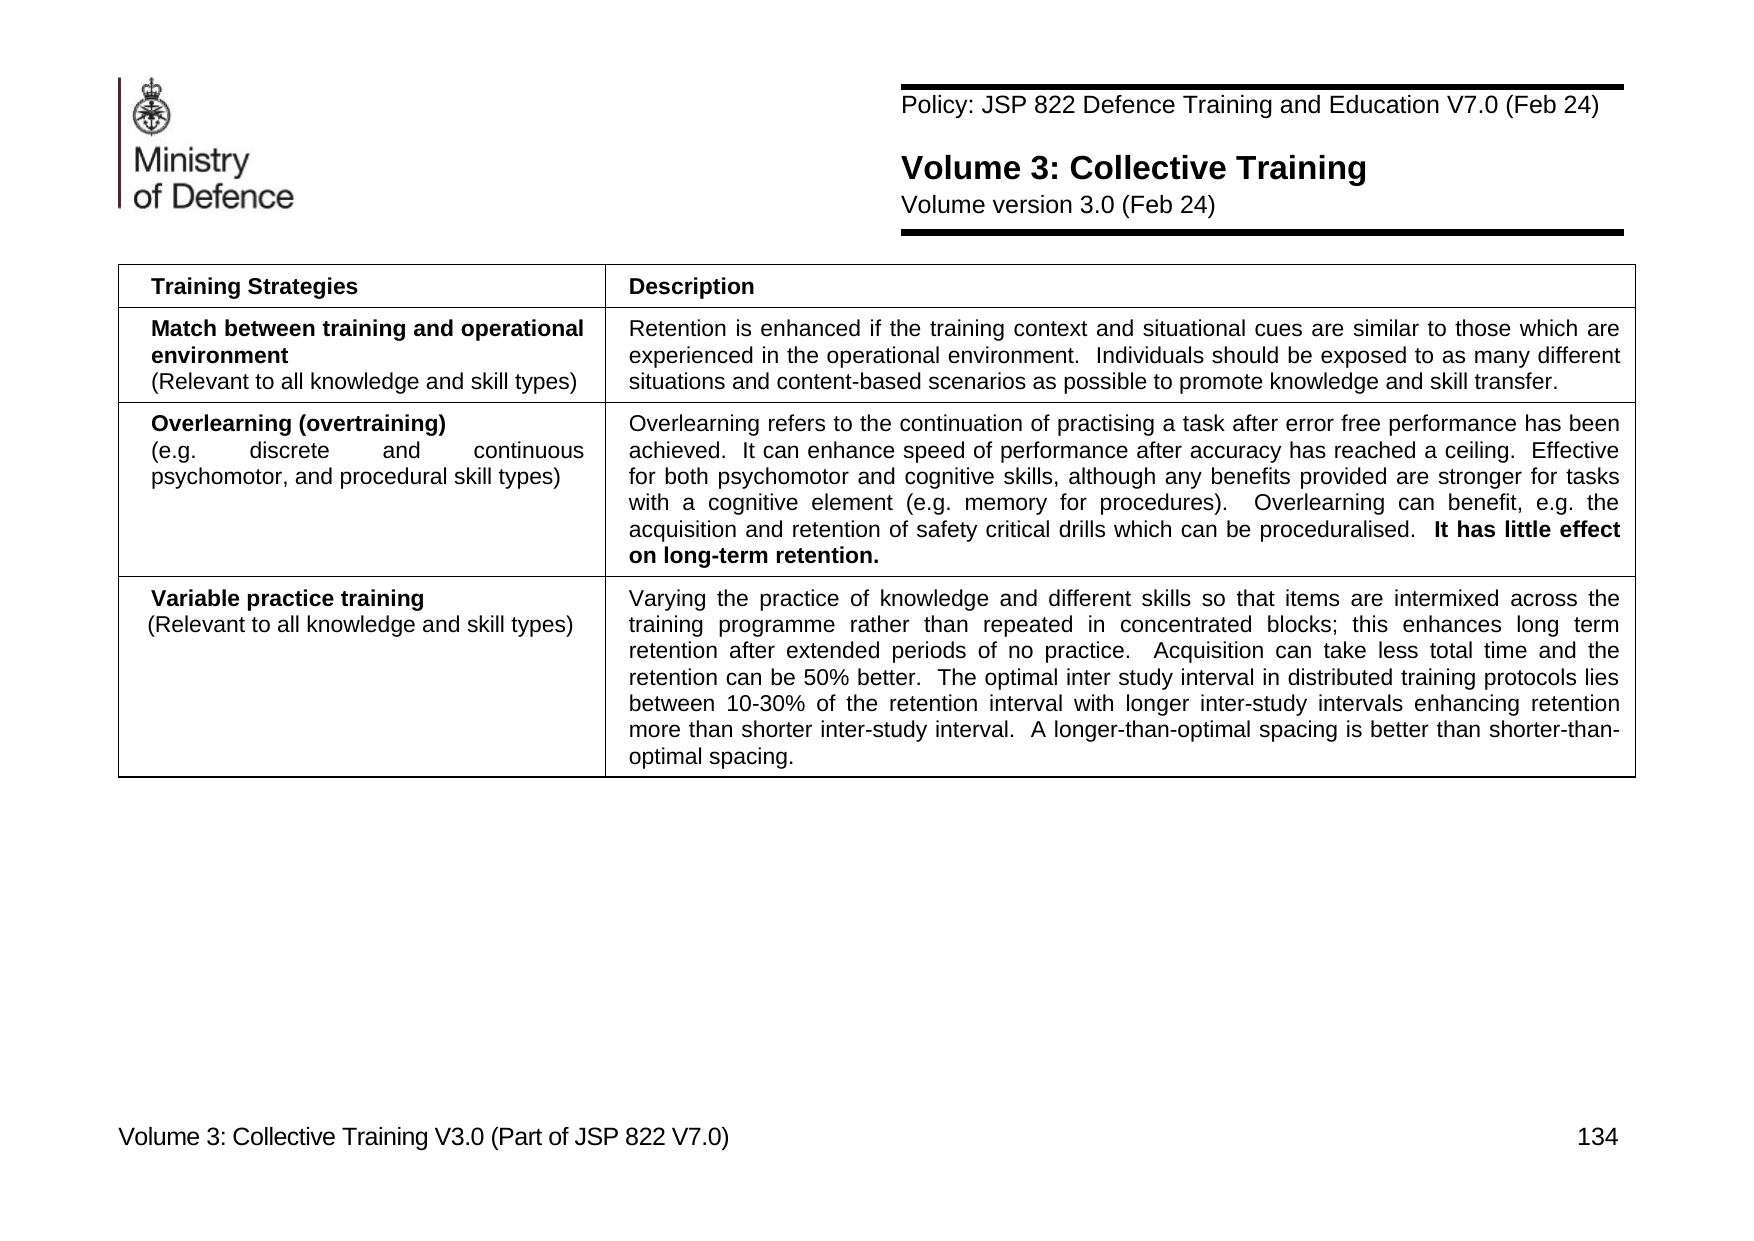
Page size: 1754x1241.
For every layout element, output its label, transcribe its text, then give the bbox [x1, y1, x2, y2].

table_cell Varying the practice of knowledge and different skills so that items are intermixed across the training programme rather than repeated in concentrated blocks; this enhances long term retention after extended periods of no practice. Acquisition can take less total time and the retention can be 50% better. The optimal inter study interval in distributed training protocols lies between 10-30% of the retention interval with longer inter-study intervals enhancing retention more than shorter inter-study interval. A longer-than-optimal spacing is better than shorter-than-optimal spacing. [606, 577, 1635, 776]
table_cell Overlearning (overtraining) (e.g. discrete and continuous psychomotor, and procedural skill types) [119, 403, 605, 576]
table_cell Overlearning refers to the continuation of practising a task after error free performance has been achieved. It can enhance speed of performance after accuracy has reached a ceiling. Effective for both psychomotor and cognitive skills, although any benefits provided are stronger for tasks with a cognitive element (e.g. memory for procedures). Overlearning can benefit, e.g. the acquisition and retention of safety critical drills which can be proceduralised. It has little effect on long-term retention. [606, 403, 1635, 576]
table_header Description [606, 265, 1635, 307]
table_cell Retention is enhanced if the training context and situational cues are similar to those which are experienced in the operational environment. Individuals should be exposed to as many different situations and content-based scenarios as possible to promote knowledge and skill transfer. [606, 308, 1635, 402]
table_cell Match between training and operational environment (Relevant to all knowledge and skill types) [119, 308, 605, 402]
table_cell Variable practice training (Relevant to all knowledge and skill types) [119, 577, 605, 776]
table_header Training Strategies [119, 265, 605, 307]
